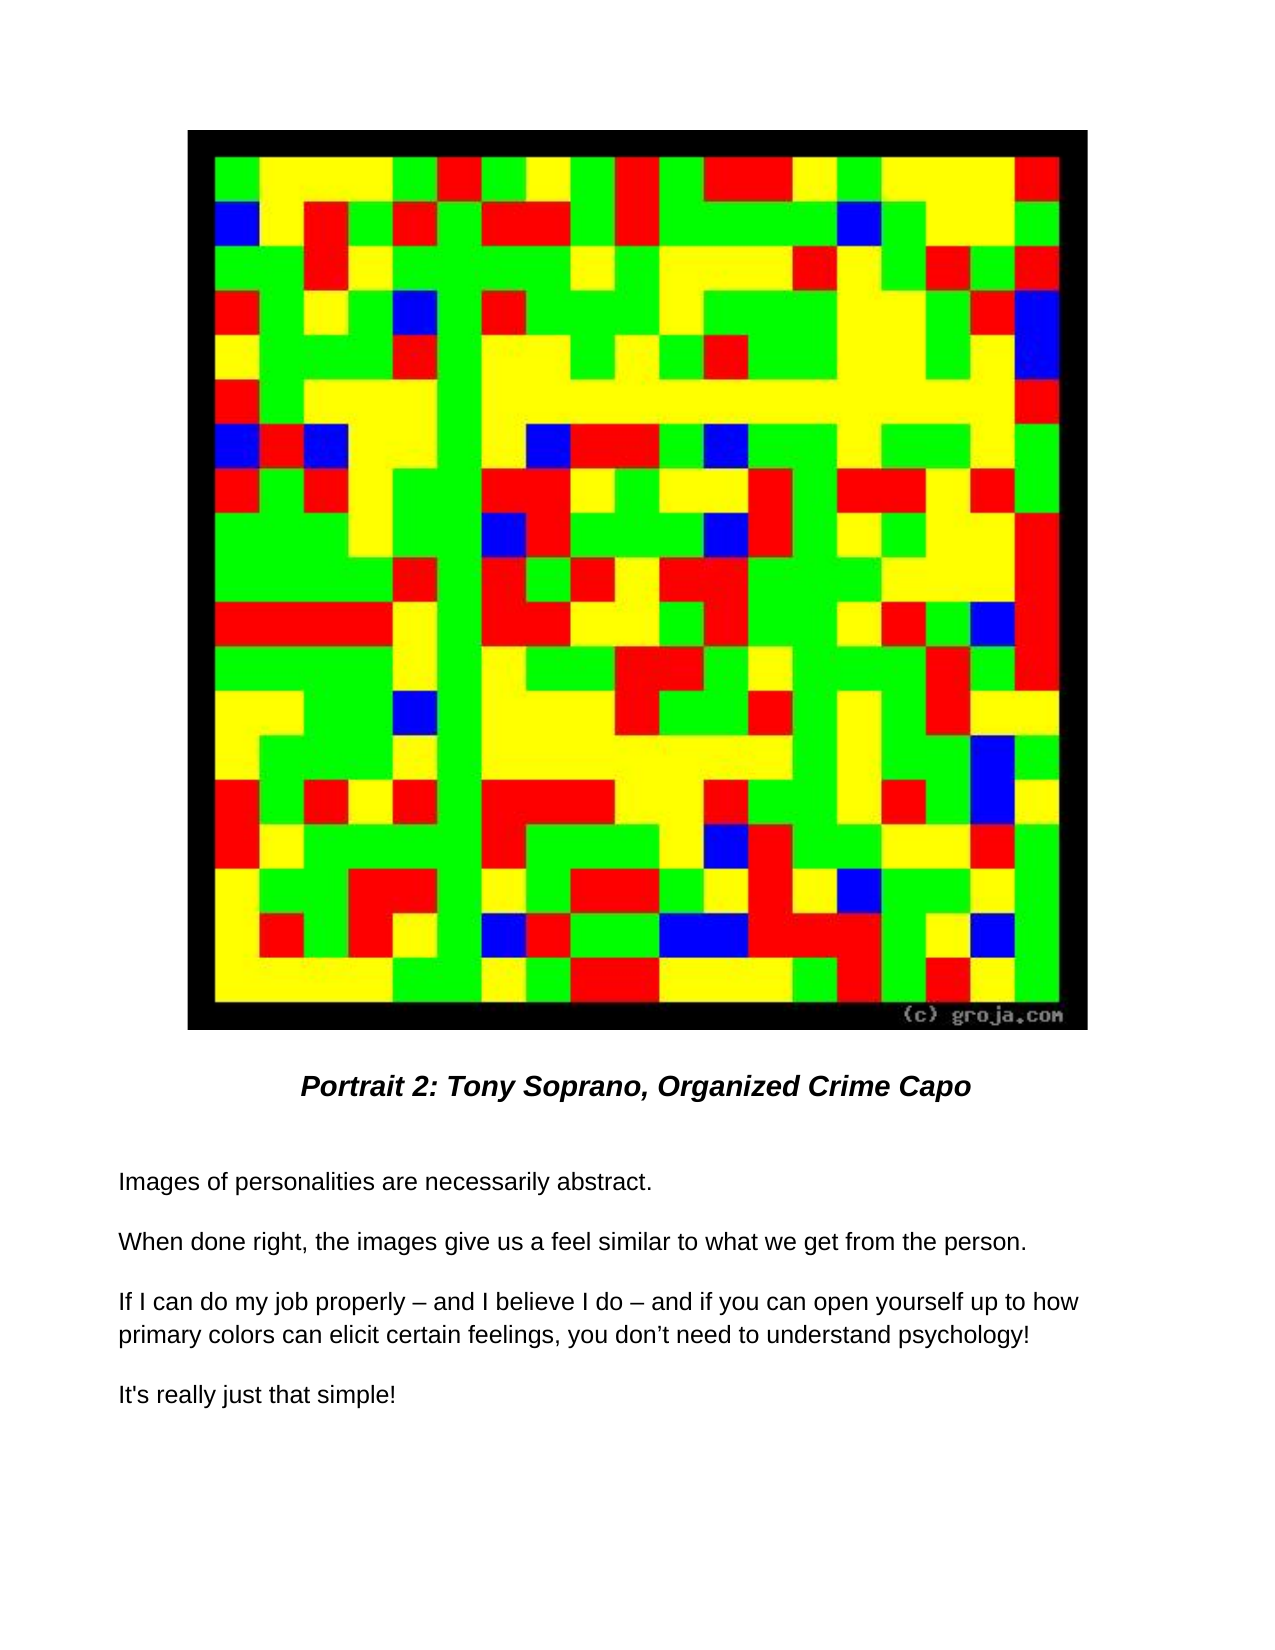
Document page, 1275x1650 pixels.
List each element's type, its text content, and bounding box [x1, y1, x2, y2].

text Images of personalities are necessarily abstract. [118, 1167, 1157, 1196]
text If I can do my job properly – and I believe I do – and if you can open yourself up to how primary colors can elicit certain feelings, you don’t need to understand psychology! [118, 1287, 1157, 1348]
picture [187, 130, 1088, 1030]
text Portrait 2: Tony Soprano, Organized Crime Capo [187, 1030, 1087, 1102]
text It's really just that simple! [118, 1380, 1157, 1408]
text When done right, the images give us a feel similar to what we get from the person. [118, 1227, 1157, 1256]
